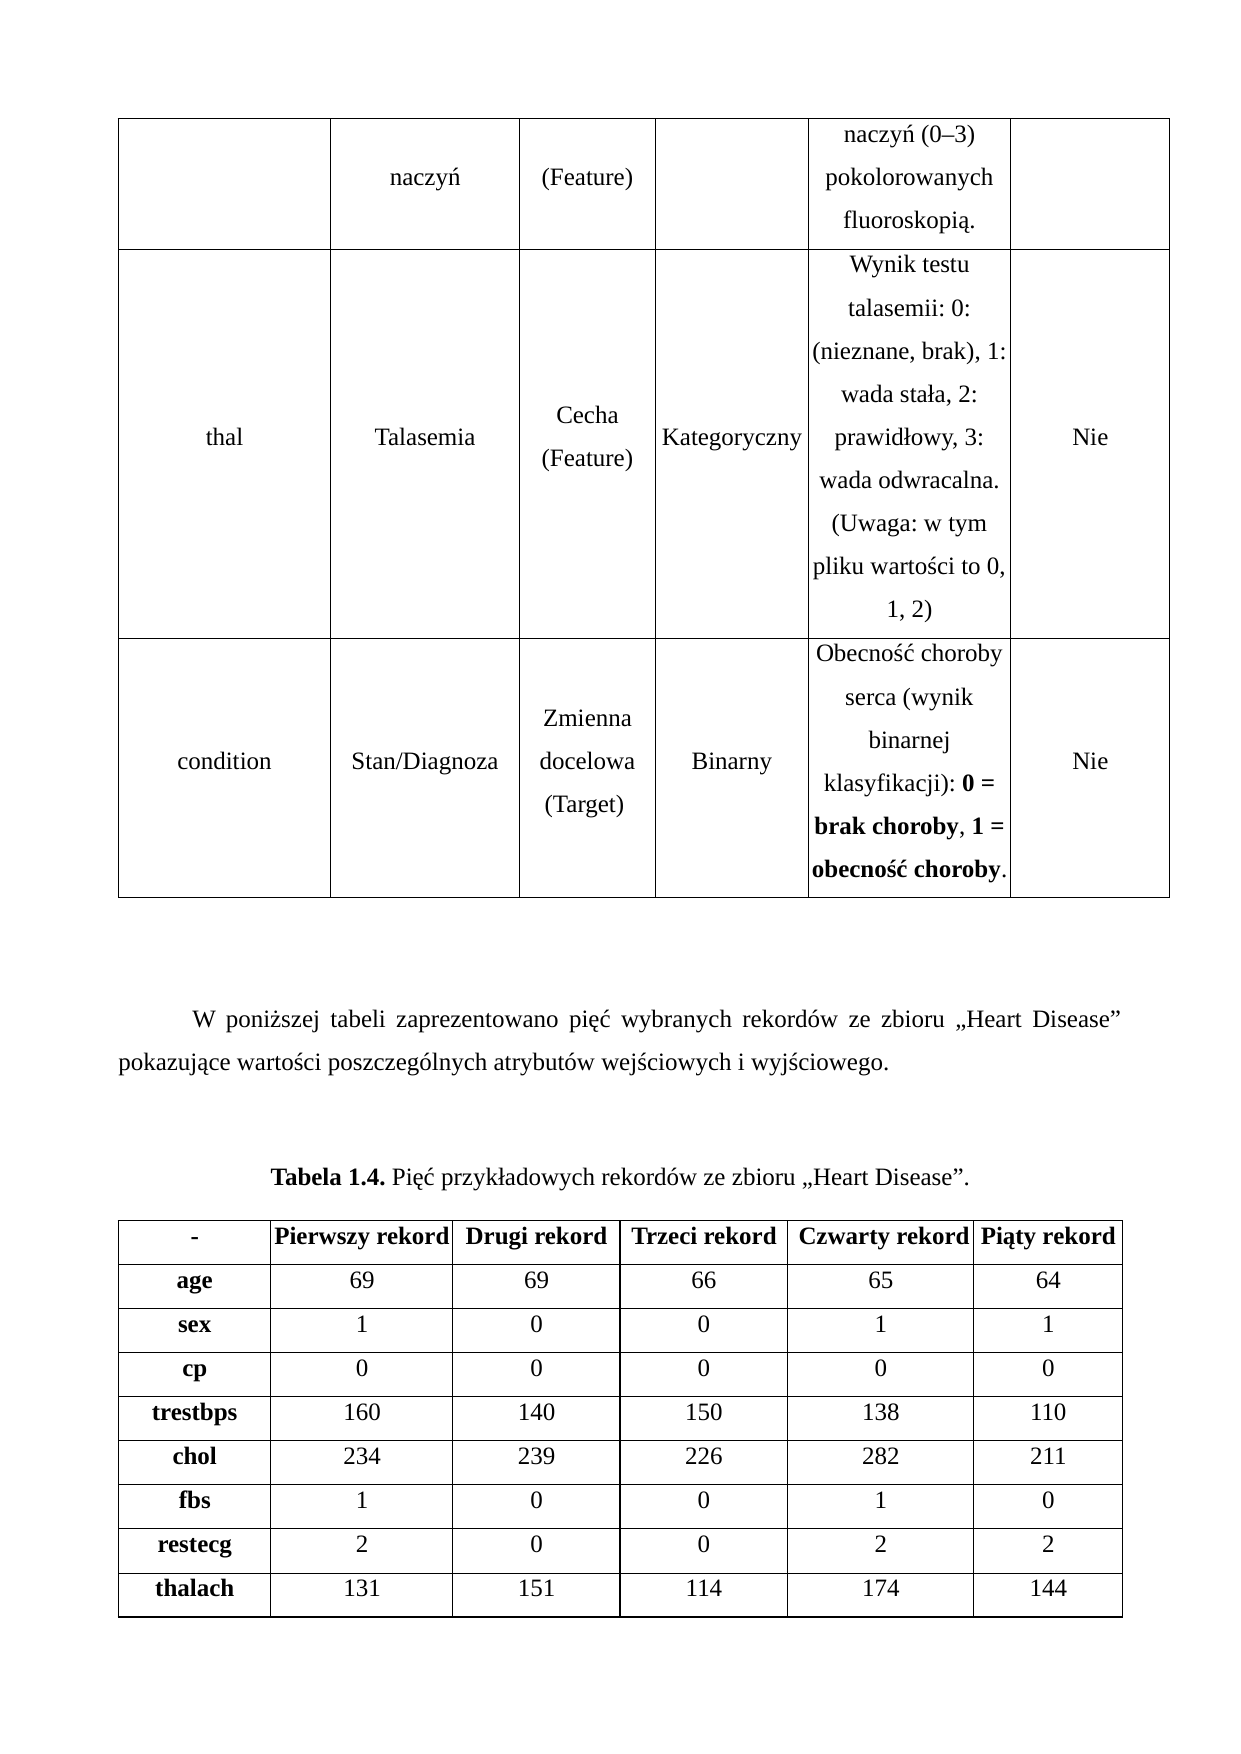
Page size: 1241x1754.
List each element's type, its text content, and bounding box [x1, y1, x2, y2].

table_cell condition [119, 639, 330, 897]
table_cell 0 [271, 1353, 452, 1396]
table_cell [119, 119, 330, 248]
table_header Drugi rekord [453, 1221, 619, 1264]
table_cell Nie [1011, 639, 1169, 897]
table_cell [118, 898, 330, 946]
table_cell [330, 898, 519, 946]
table_cell 234 [271, 1441, 452, 1484]
table_cell [655, 898, 808, 946]
table_cell 1 [788, 1485, 973, 1528]
table_cell 144 [974, 1574, 1122, 1616]
table_cell 239 [453, 1441, 619, 1484]
table_cell 1 [271, 1485, 452, 1528]
table_cell (Feature) [520, 119, 655, 248]
table_cell [1010, 898, 1170, 946]
table_cell thalach [119, 1574, 270, 1616]
table_header Trzeci rekord [621, 1221, 787, 1264]
table_cell restecg [119, 1529, 270, 1572]
table_cell Stan/Diagnoza [331, 639, 519, 897]
table_cell Wynik testu talasemii: 0: (nieznane, brak), 1: wada stała, 2: prawidłowy, 3: wada odwracalna. (Uwaga: w tym pliku wartości to 0, 1, 2) [809, 250, 1010, 637]
table_cell 66 [621, 1265, 787, 1308]
table_cell Obecność choroby serca (wynik binarnej klasyfikacji): 0 = brak choroby, 1 = obecność choroby. [809, 639, 1010, 897]
table_cell fbs [119, 1485, 270, 1528]
table_cell 1 [788, 1309, 973, 1352]
table_cell 211 [974, 1441, 1122, 1484]
table_cell 140 [453, 1397, 619, 1440]
table_cell Zmienna docelowa (Target) [520, 639, 655, 897]
table_cell Talasemia [331, 250, 519, 637]
table_cell 151 [453, 1574, 619, 1616]
table_cell Kategoryczny [656, 250, 808, 637]
table_header Pierwszy rekord [271, 1221, 452, 1264]
table_cell 0 [621, 1485, 787, 1528]
table_cell [1011, 119, 1169, 248]
table_cell [656, 119, 808, 248]
table_header Piąty rekord [974, 1221, 1122, 1264]
table_cell 114 [621, 1574, 787, 1616]
table_cell naczyń [331, 119, 519, 248]
table_cell 174 [788, 1574, 973, 1616]
table_cell 1 [974, 1309, 1122, 1352]
table_cell chol [119, 1441, 270, 1484]
table_cell 0 [453, 1309, 619, 1352]
table_cell 131 [271, 1574, 452, 1616]
table_cell 2 [271, 1529, 452, 1572]
table_header - [119, 1221, 270, 1264]
table_cell Binarny [656, 639, 808, 897]
table_cell 0 [621, 1353, 787, 1396]
table_cell 0 [788, 1353, 973, 1396]
table_cell trestbps [119, 1397, 270, 1440]
table_cell naczyń (0–3) pokolorowanych fluoroskopią. [809, 119, 1010, 248]
table_cell 0 [453, 1485, 619, 1528]
table_cell 0 [974, 1485, 1122, 1528]
table_cell 65 [788, 1265, 973, 1308]
table_cell 138 [788, 1397, 973, 1440]
table_cell 1 [271, 1309, 452, 1352]
table_cell 282 [788, 1441, 973, 1484]
text Tabela 1.4. Pięć przykładowych rekordów ze zbioru „Heart Disease”. [118, 1162, 1122, 1191]
table_cell cp [119, 1353, 270, 1396]
table_cell 110 [974, 1397, 1122, 1440]
table_cell 69 [271, 1265, 452, 1308]
table_cell 2 [788, 1529, 973, 1572]
table_cell [519, 898, 655, 946]
table_cell 0 [621, 1529, 787, 1572]
table_cell 64 [974, 1265, 1122, 1308]
table_cell [808, 898, 1010, 946]
table_cell 0 [453, 1353, 619, 1396]
table_cell Cecha (Feature) [520, 250, 655, 637]
table_cell 226 [621, 1441, 787, 1484]
table_cell sex [119, 1309, 270, 1352]
table_cell thal [119, 250, 330, 637]
table_cell age [119, 1265, 270, 1308]
table_cell 160 [271, 1397, 452, 1440]
table_cell 69 [453, 1265, 619, 1308]
table_header Czwarty rekord [788, 1221, 973, 1264]
text W poniższej tabeli zaprezentowano pięć wybranych rekordów ze zbioru „Heart Disease” pokazujące wartości poszczególnych atrybutów wejściowych i wyjściowego. [118, 1004, 1122, 1076]
table_cell 0 [974, 1353, 1122, 1396]
table_cell 150 [621, 1397, 787, 1440]
table_cell Nie [1011, 250, 1169, 637]
table_cell 0 [621, 1309, 787, 1352]
table_cell 0 [453, 1529, 619, 1572]
table_cell 2 [974, 1529, 1122, 1572]
